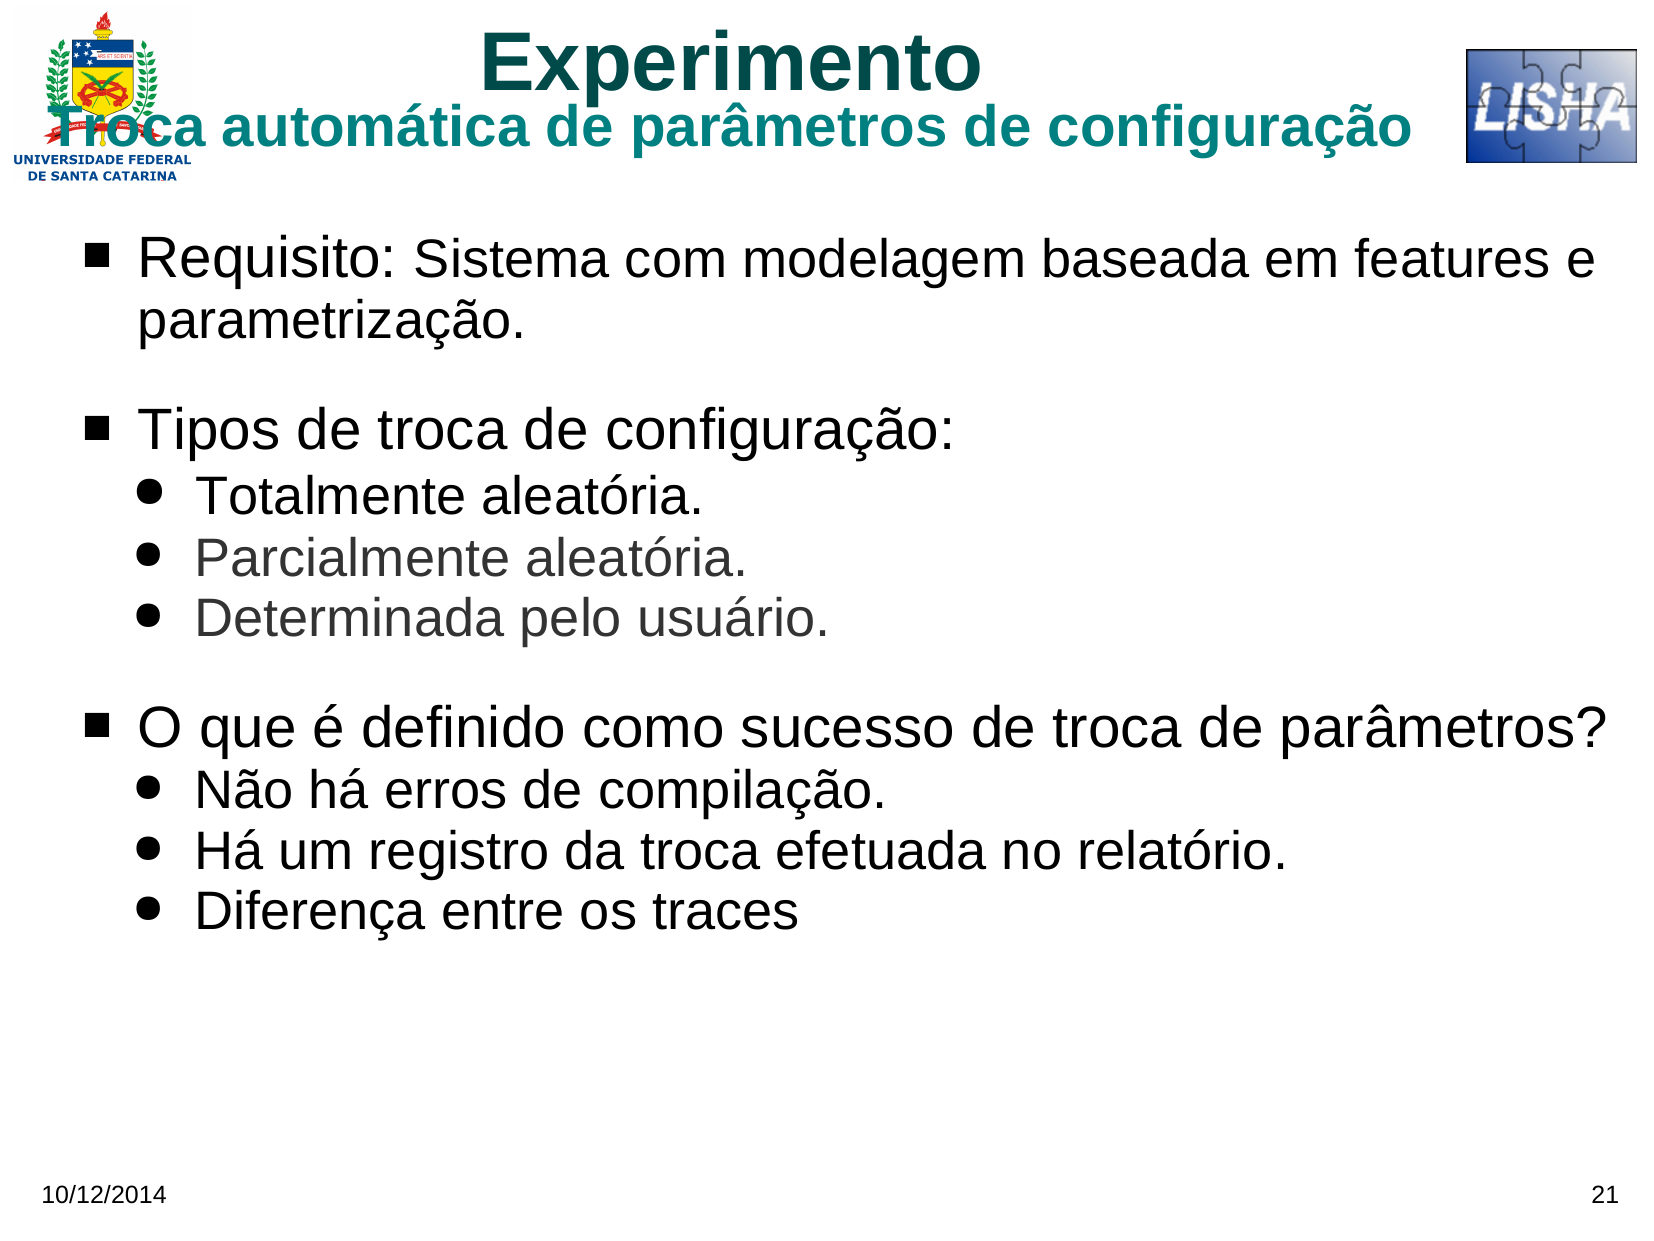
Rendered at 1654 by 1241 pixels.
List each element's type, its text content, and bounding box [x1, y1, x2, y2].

picture [13, 6, 191, 181]
picture [1466, 49, 1637, 163]
list Requisito: Sistema com modelagem baseada em features e parametrização. Tipos de troca de configuração: Totalmente aleatória. Parcialmente aleatória. Determinada pelo usuário. O que é definido como sucesso de troca de parâmetros? Não há erros de compilação. Há um registro da troca efetuada no relatório. Diferença entre os traces [37, 225, 1613, 1163]
title Experimento Troca automática de parâmetros de configuração [37, 9, 1426, 178]
